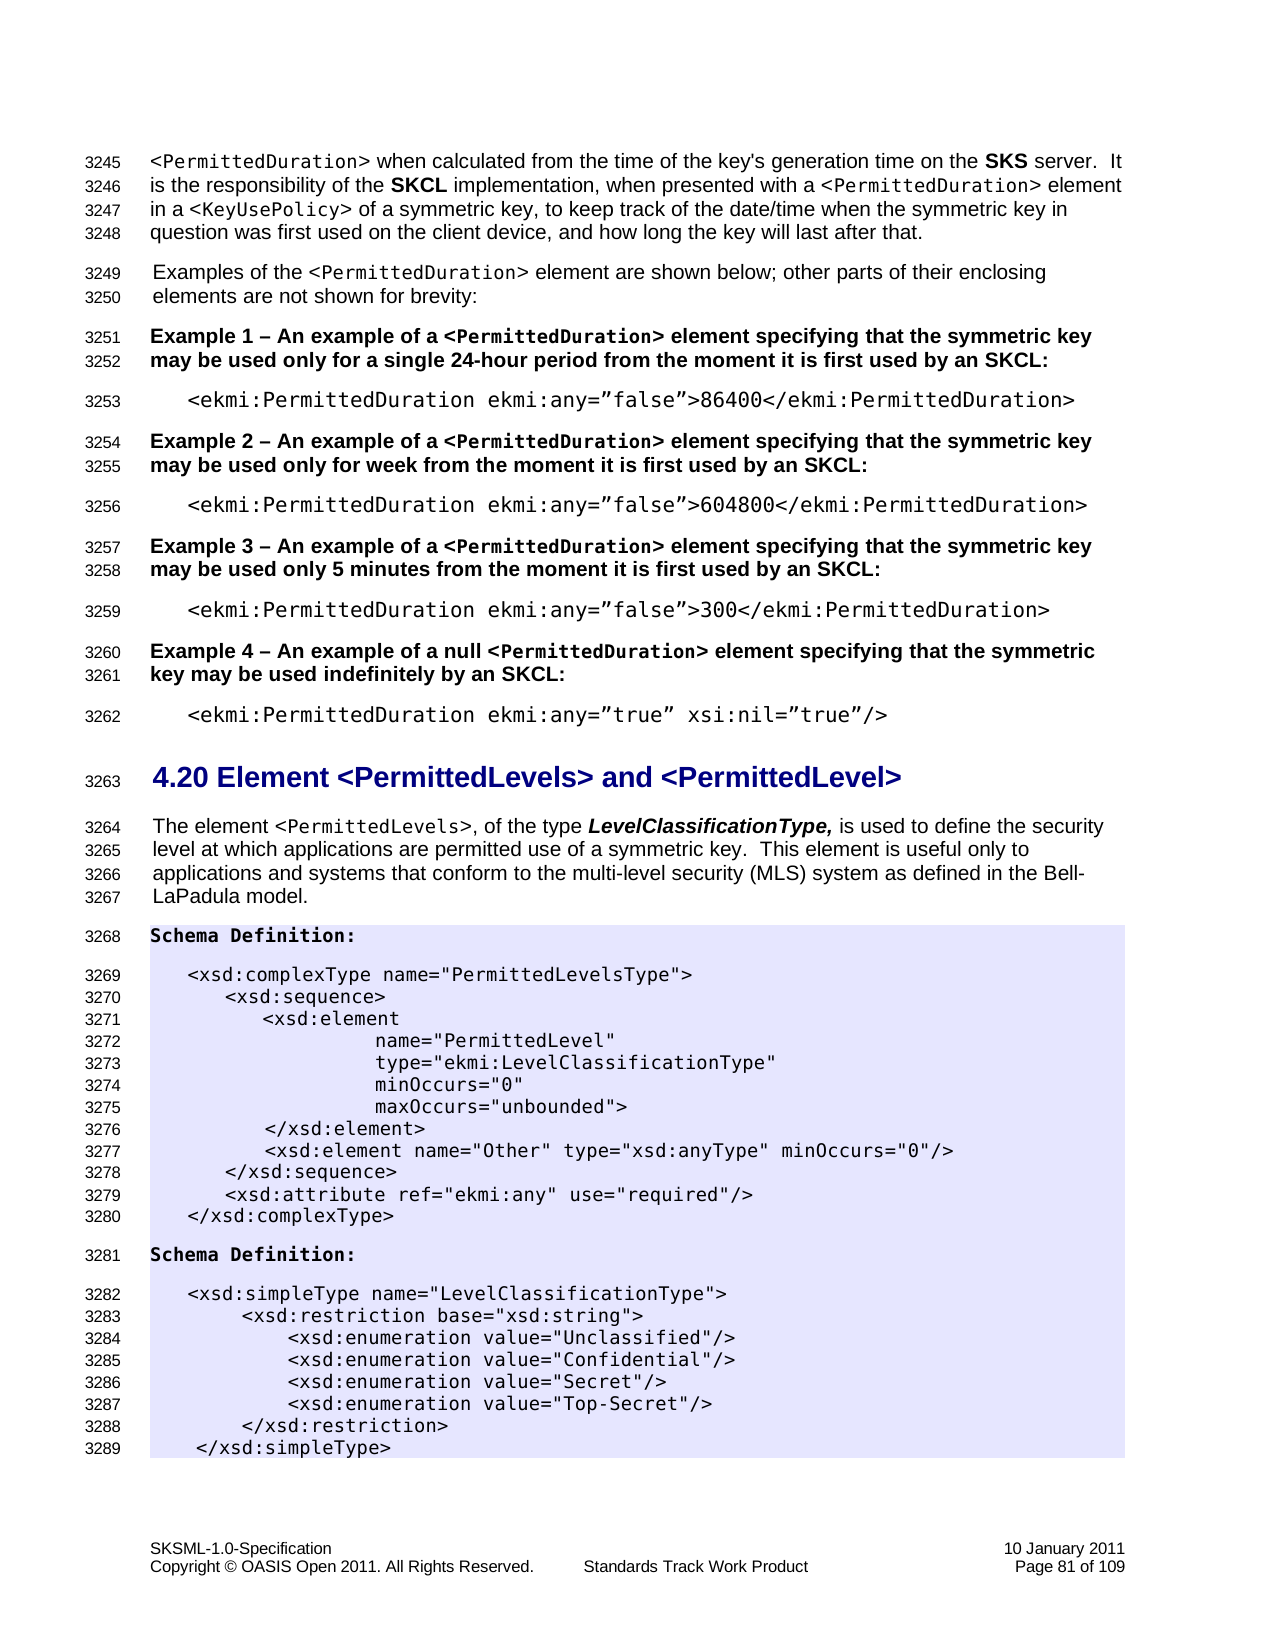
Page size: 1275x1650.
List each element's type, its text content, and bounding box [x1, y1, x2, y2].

text <xsd:simpleType name="LevelClassificationType"> <xsd:restriction base="xsd:string"> <xsd:enumeration value="Unclassified"/> <xsd:enumeration value="Confidential"/> <xsd:enumeration value="Secret"/> <xsd:enumeration value="Top-Secret"/> </xsd:restriction> </xsd:simpleType> [150, 1283, 1125, 1458]
text Example 4 – An example of a null <PermittedDuration> element specifying that the symmetric key may be used indefinitely by an SKCL: [150, 639, 1125, 686]
text <PermittedDuration> when calculated from the time of the key's generation time on the SKS server. It is the responsibility of the SKCL implementation, when presented with a <PermittedDuration> element in a <KeyUsePolicy> of a symmetric key, to keep track of the date/time when the symmetric key in question was first used on the client device, and how long the key will last after that. [150, 150, 1125, 244]
text Schema Definition: [150, 925, 1125, 947]
text Example 1 – An example of a <PermittedDuration> element specifying that the symmetric key may be used only for a single 24-hour period from the moment it is first used by an SKCL: [150, 324, 1125, 372]
subtitle Element <PermittedLevels> and <PermittedLevel> [152, 761, 1125, 793]
text Schema Definition: [150, 1244, 1125, 1266]
text <ekmi:PermittedDuration ekmi:any=”false”>300</ekmi:PermittedDuration> [187, 598, 1125, 623]
text Examples of the <PermittedDuration> element are shown below; other parts of their enclosing elements are not shown for brevity: [152, 261, 1125, 308]
text <xsd:complexType name="PermittedLevelsType"> <xsd:sequence> <xsd:element name="PermittedLevel" type="ekmi:LevelClassificationType" minOccurs="0" maxOccurs="unbounded"> </xsd:element> <xsd:element name="Other" type="xsd:anyType" minOccurs="0"/> </xsd:sequence> <xsd:attribute ref="ekmi:any" use="required"/> </xsd:complexType> [150, 964, 1125, 1227]
text Example 3 – An example of a <PermittedDuration> element specifying that the symmetric key may be used only 5 minutes from the moment it is first used by an SKCL: [150, 534, 1125, 581]
text Example 2 – An example of a <PermittedDuration> element specifying that the symmetric key may be used only for week from the moment it is first used by an SKCL: [150, 429, 1125, 477]
text <ekmi:PermittedDuration ekmi:any=”false”>86400</ekmi:PermittedDuration> [187, 388, 1125, 413]
text <ekmi:PermittedDuration ekmi:any=”true” xsi:nil=”true”/> [187, 703, 1125, 727]
text <ekmi:PermittedDuration ekmi:any=”false”>604800</ekmi:PermittedDuration> [187, 493, 1125, 518]
text The element <PermittedLevels>, of the type LevelClassificationType, is used to define the security level at which applications are permitted use of a symmetric key. This element is useful only to applications and systems that conform to the multi-level security (MLS) system as defined in the Bell-LaPadula model. [152, 814, 1125, 908]
